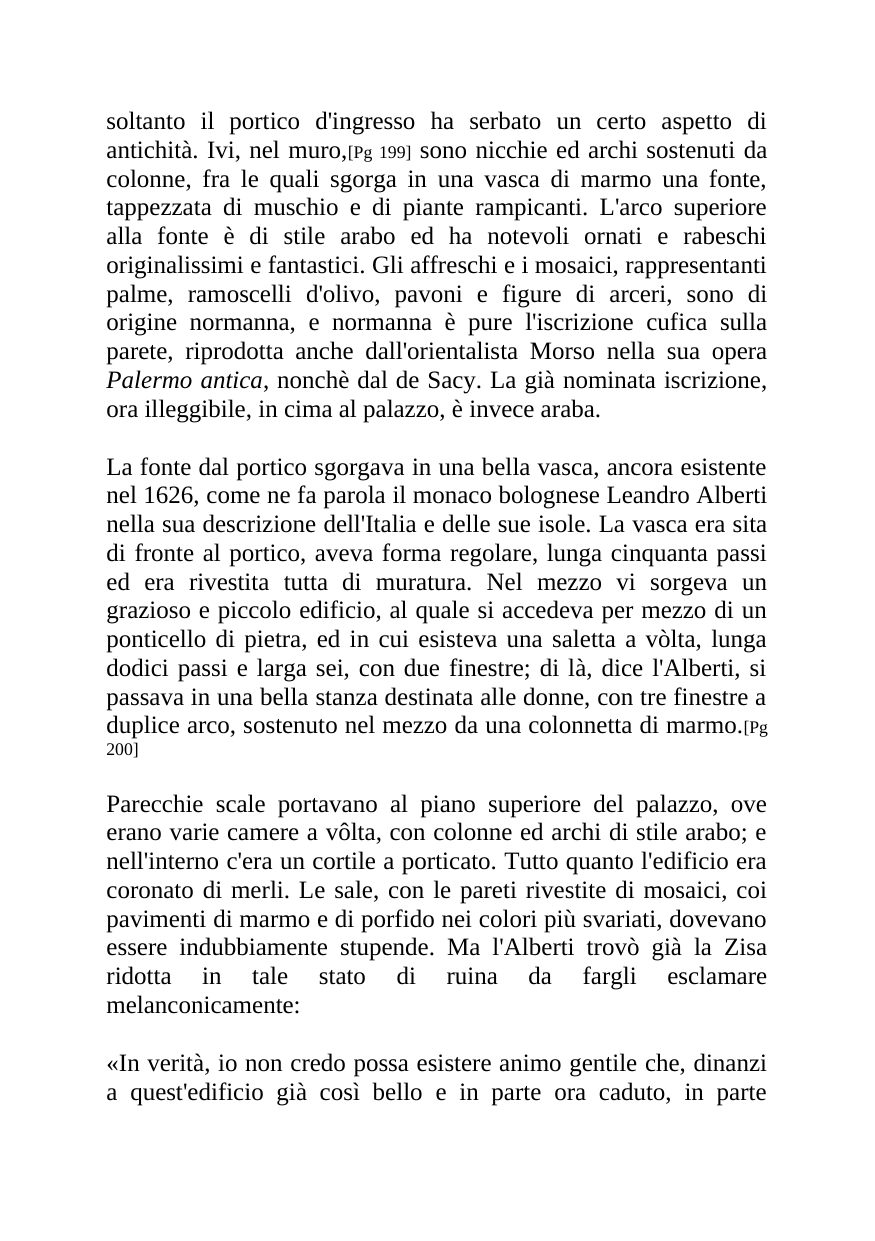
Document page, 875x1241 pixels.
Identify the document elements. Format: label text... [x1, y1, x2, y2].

text «In verità, io non credo possa esistere animo gentile che, dinanzi a quest'edificio già così bello e in parte ora caduto, in parte [106, 1048, 768, 1105]
text La fonte dal portico sgorgava in una bella vasca, ancora esistente nel 1626, come ne fa parola il monaco bolognese Leandro Alberti nella sua descrizione dell'Italia e delle sue isole. La vasca era sita di fronte al portico, aveva forma regolare, lunga cinquanta passi ed era rivestita tutta di muratura. Nel mezzo vi sorgeva un grazioso e piccolo edificio, al quale si accedeva per mezzo di un ponticello di pietra, ed in cui esisteva una saletta a vòlta, lunga dodici passi e larga sei, con due finestre; di là, dice l'Alberti, si passava in una bella stanza destinata alle donne, con tre finestre a duplice arco, sostenuto nel mezzo da una colonnetta di marmo.[Pg 200] [106, 452, 768, 759]
text Parecchie scale portavano al piano superiore del palazzo, ove erano varie camere a vôlta, con colonne ed archi di stile arabo; e nell'interno c'era un cortile a porticato. Tutto quanto l'edificio era coronato di merli. Le sale, con le pareti rivestite di mosaici, coi pavimenti di marmo e di porfido nei colori più svariati, dovevano essere indubbiamente stupende. Ma l'Alberti trovò già la Zisa ridotta in tale stato di ruina da fargli esclamare melanconicamente: [106, 789, 768, 1019]
text soltanto il portico d'ingresso ha serbato un certo aspetto di antichità. Ivi, nel muro,[Pg 199] sono nicchie ed archi sostenuti da colonne, fra le quali sgorga in una vasca di marmo una fonte, tappezzata di muschio e di piante rampicanti. L'arco superiore alla fonte è di stile arabo ed ha notevoli ornati e rabeschi originalissimi e fantastici. Gli affreschi e i mosaici, rappresentanti palme, ramoscelli d'olivo, pavoni e figure di arceri, sono di origine normanna, e normanna è pure l'iscrizione cufica sulla parete, riprodotta anche dall'orientalista Morso nella sua opera Palermo antica, nonchè dal de Sacy. La già nominata iscrizione, ora illeggibile, in cima al palazzo, è invece araba. [106, 106, 768, 422]
